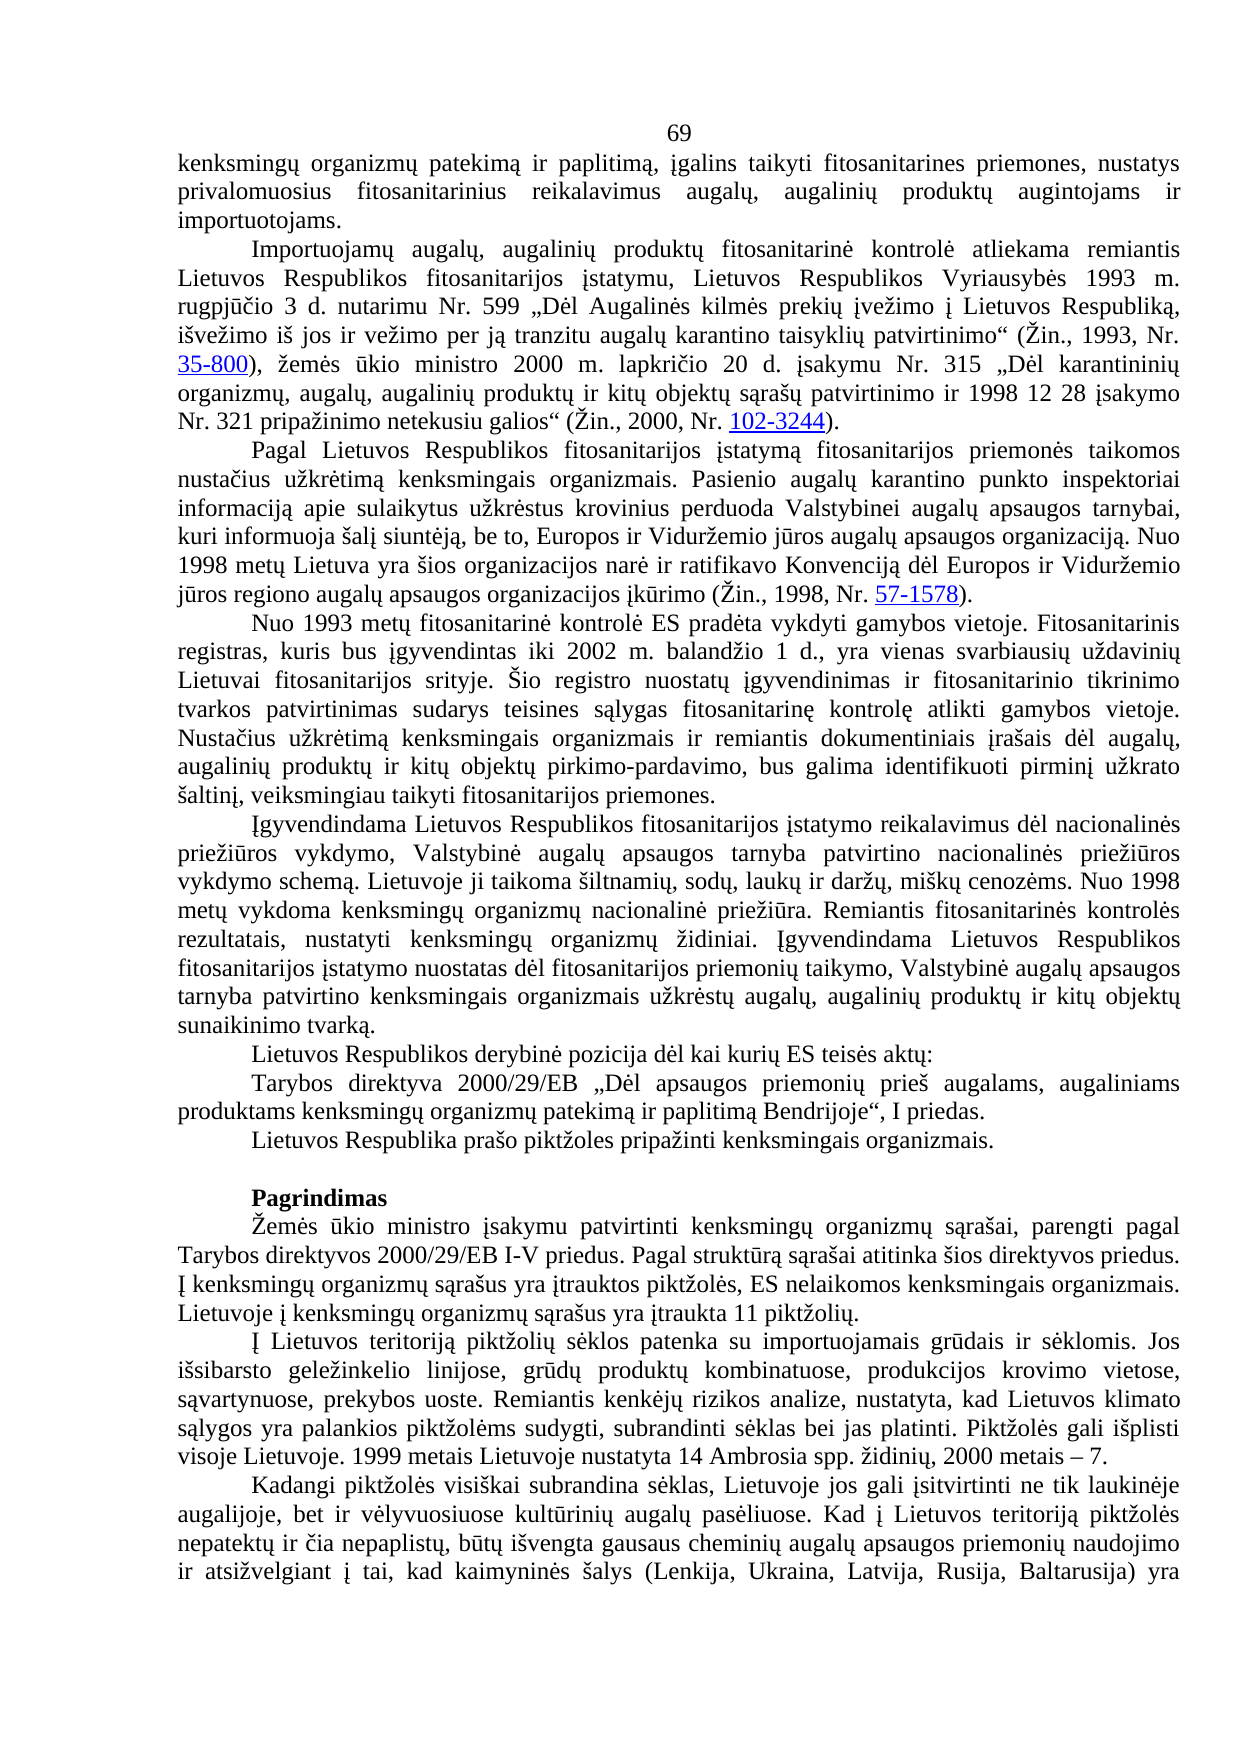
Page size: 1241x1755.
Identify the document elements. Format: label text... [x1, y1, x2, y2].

text Lietuvos Respublikos derybinė pozicija dėl kai kurių ES teisės aktų: [177, 1039, 1181, 1068]
text Pagal Lietuvos Respublikos fitosanitarijos įstatymą fitosanitarijos priemonės taikomos nustačius užkrėtimą kenksmingais organizmais. Pasienio augalų karantino punkto inspektoriai informaciją apie sulaikytus užkrėstus krovinius perduoda Valstybinei augalų apsaugos tarnybai, kuri informuoja šalį siuntėją, be to, Europos ir Viduržemio jūros augalų apsaugos organizaciją. Nuo 1998 metų Lietuva yra šios organizacijos narė ir ratifikavo Konvenciją dėl Europos ir Viduržemio jūros regiono augalų apsaugos organizacijos įkūrimo (Žin., 1998, Nr. 57-1578). [177, 435, 1181, 608]
text Lietuvos Respublika prašo piktžoles pripažinti kenksmingais organizmais. [177, 1125, 1181, 1154]
text kenksmingų organizmų patekimą ir paplitimą, įgalins taikyti fitosanitarines priemones, nustatys privalomuosius fitosanitarinius reikalavimus augalų, augalinių produktų augintojams ir importuotojams. [177, 148, 1181, 234]
text Tarybos direktyva 2000/29/EB „Dėl apsaugos priemonių prieš augalams, augaliniams produktams kenksmingų organizmų patekimą ir paplitimą Bendrijoje“, I priedas. [177, 1068, 1181, 1125]
text Pagrindimas [177, 1183, 1181, 1211]
text Importuojamų augalų, augalinių produktų fitosanitarinė kontrolė atliekama remiantis Lietuvos Respublikos fitosanitarijos įstatymu, Lietuvos Respublikos Vyriausybės 1993 m. rugpjūčio 3 d. nutarimu Nr. 599 „Dėl Augalinės kilmės prekių įvežimo į Lietuvos Respubliką, išvežimo iš jos ir vežimo per ją tranzitu augalų karantino taisyklių patvirtinimo“ (Žin., 1993, Nr. 35-800), žemės ūkio ministro 2000 m. lapkričio 20 d. įsakymu Nr. 315 „Dėl karantininių organizmų, augalų, augalinių produktų ir kitų objektų sąrašų patvirtinimo ir 1998 12 28 įsakymo Nr. 321 pripažinimo netekusiu galios“ (Žin., 2000, Nr. 102-3244). [177, 234, 1181, 435]
text Kadangi piktžolės visiškai subrandina sėklas, Lietuvoje jos gali įsitvirtinti ne tik laukinėje augalijoje, bet ir vėlyvuosiuose kultūrinių augalų pasėliuose. Kad į Lietuvos teritoriją piktžolės nepatektų ir čia nepaplistų, būtų išvengta gausaus cheminių augalų apsaugos priemonių naudojimo ir atsižvelgiant į tai, kad kaimyninės šalys (Lenkija, Ukraina, Latvija, Rusija, Baltarusija) yra [177, 1470, 1181, 1585]
text Nuo 1993 metų fitosanitarinė kontrolė ES pradėta vykdyti gamybos vietoje. Fitosanitarinis registras, kuris bus įgyvendintas iki 2002 m. balandžio 1 d., yra vienas svarbiausių uždavinių Lietuvai fitosanitarijos srityje. Šio registro nuostatų įgyvendinimas ir fitosanitarinio tikrinimo tvarkos patvirtinimas sudarys teisines sąlygas fitosanitarinę kontrolę atlikti gamybos vietoje. Nustačius užkrėtimą kenksmingais organizmais ir remiantis dokumentiniais įrašais dėl augalų, augalinių produktų ir kitų objektų pirkimo-pardavimo, bus galima identifikuoti pirminį užkrato šaltinį, veiksmingiau taikyti fitosanitarijos priemones. [177, 608, 1181, 809]
text Į Lietuvos teritoriją piktžolių sėklos patenka su importuojamais grūdais ir sėklomis. Jos išsibarsto geležinkelio linijose, grūdų produktų kombinatuose, produkcijos krovimo vietose, sąvartynuose, prekybos uoste. Remiantis kenkėjų rizikos analize, nustatyta, kad Lietuvos klimato sąlygos yra palankios piktžolėms sudygti, subrandinti sėklas bei jas platinti. Piktžolės gali išplisti visoje Lietuvoje. 1999 metais Lietuvoje nustatyta 14 Ambrosia spp. židinių, 2000 metais – 7. [177, 1326, 1181, 1470]
text Įgyvendindama Lietuvos Respublikos fitosanitarijos įstatymo reikalavimus dėl nacionalinės priežiūros vykdymo, Valstybinė augalų apsaugos tarnyba patvirtino nacionalinės priežiūros vykdymo schemą. Lietuvoje ji taikoma šiltnamių, sodų, laukų ir daržų, miškų cenozėms. Nuo 1998 metų vykdoma kenksmingų organizmų nacionalinė priežiūra. Remiantis fitosanitarinės kontrolės rezultatais, nustatyti kenksmingų organizmų židiniai. Įgyvendindama Lietuvos Respublikos fitosanitarijos įstatymo nuostatas dėl fitosanitarijos priemonių taikymo, Valstybinė augalų apsaugos tarnyba patvirtino kenksmingais organizmais užkrėstų augalų, augalinių produktų ir kitų objektų sunaikinimo tvarką. [177, 809, 1181, 1039]
text Žemės ūkio ministro įsakymu patvirtinti kenksmingų organizmų sąrašai, parengti pagal Tarybos direktyvos 2000/29/EB I-V priedus. Pagal struktūrą sąrašai atitinka šios direktyvos priedus. Į kenksmingų organizmų sąrašus yra įtrauktos piktžolės, ES nelaikomos kenksmingais organizmais. Lietuvoje į kenksmingų organizmų sąrašus yra įtraukta 11 piktžolių. [177, 1211, 1181, 1326]
